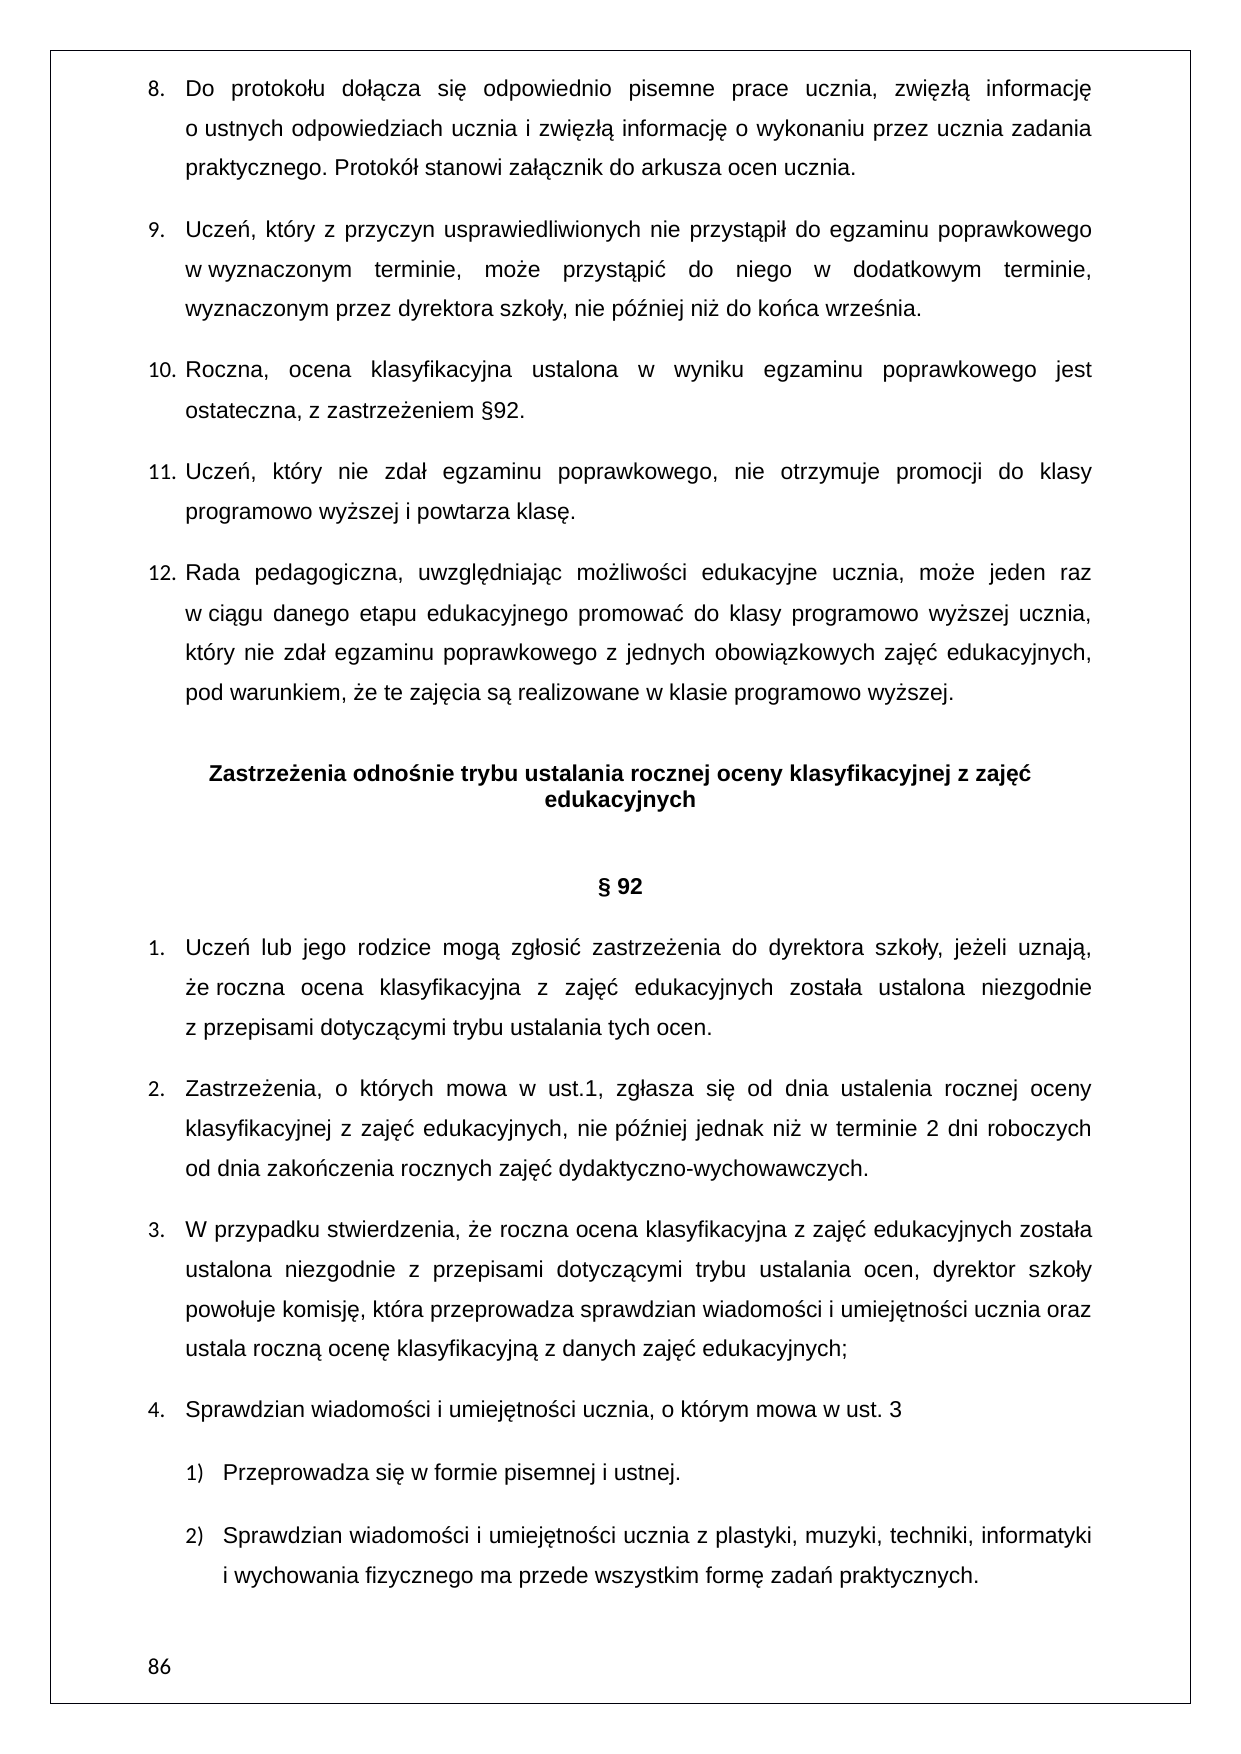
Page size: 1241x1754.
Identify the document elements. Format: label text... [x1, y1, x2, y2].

subtitle Zastrzeżenia odnośnie trybu ustalania rocznej oceny klasyfikacyjnej z zajęć edukacyjnych [148, 760, 1092, 812]
list Przeprowadza się w formie pisemnej i ustnej. [185, 1458, 1092, 1486]
list Zastrzeżenia, o których mowa w ust.1, zgłasza się od dnia ustalenia rocznej oceny klasyfikacyjnej z zajęć edukacyjnych, nie później jednak niż w terminie 2 dni roboczych od dnia zakończenia rocznych zajęć dydaktyczno-wychowawczych. [148, 1074, 1092, 1181]
list W przypadku stwierdzenia, że roczna ocena klasyfikacyjna z zajęć edukacyjnych została ustalona niezgodnie z przepisami dotyczącymi trybu ustalania ocen, dyrektor szkoły powołuje komisję, która przeprowadza sprawdzian wiadomości i umiejętności ucznia oraz ustala roczną ocenę klasyfikacyjną z danych zajęć edukacyjnych; [148, 1215, 1092, 1361]
text § 92 [148, 873, 1092, 899]
list Uczeń lub jego rodzice mogą zgłosić zastrzeżenia do dyrektora szkoły, jeżeli uznają, że roczna ocena klasyfikacyjna z zajęć edukacyjnych została ustalona niezgodnie z przepisami dotyczącymi trybu ustalania tych ocen. [148, 933, 1092, 1040]
list Uczeń, który z przyczyn usprawiedliwionych nie przystąpił do egzaminu poprawkowego w wyznaczonym terminie, może przystąpić do niego w dodatkowym terminie, wyznaczonym przez dyrektora szkoły, nie później niż do końca września. [148, 215, 1092, 322]
list Do protokołu dołącza się odpowiednio pisemne prace ucznia, zwięzłą informację o ustnych odpowiedziach ucznia i zwięzłą informację o wykonaniu przez ucznia zadania praktycznego. Protokół stanowi załącznik do arkusza ocen ucznia. [148, 74, 1092, 181]
list Uczeń, który nie zdał egzaminu poprawkowego, nie otrzymuje promocji do klasy programowo wyższej i powtarza klasę. [148, 457, 1092, 524]
list Rada pedagogiczna, uwzględniając możliwości edukacyjne ucznia, może jeden raz w ciągu danego etapu edukacyjnego promować do klasy programowo wyższej ucznia, który nie zdał egzaminu poprawkowego z jednych obowiązkowych zajęć edukacyjnych, pod warunkiem, że te zajęcia są realizowane w klasie programowo wyższej. [148, 558, 1092, 705]
list Sprawdzian wiadomości i umiejętności ucznia, o którym mowa w ust. 3 [148, 1395, 1092, 1423]
list Roczna, ocena klasyfikacyjna ustalona w wyniku egzaminu poprawkowego jest ostateczna, z zastrzeżeniem §92. [148, 356, 1092, 423]
list Sprawdzian wiadomości i umiejętności ucznia z plastyki, muzyki, techniki, informatyki i wychowania fizycznego ma przede wszystkim formę zadań praktycznych. [185, 1521, 1092, 1588]
